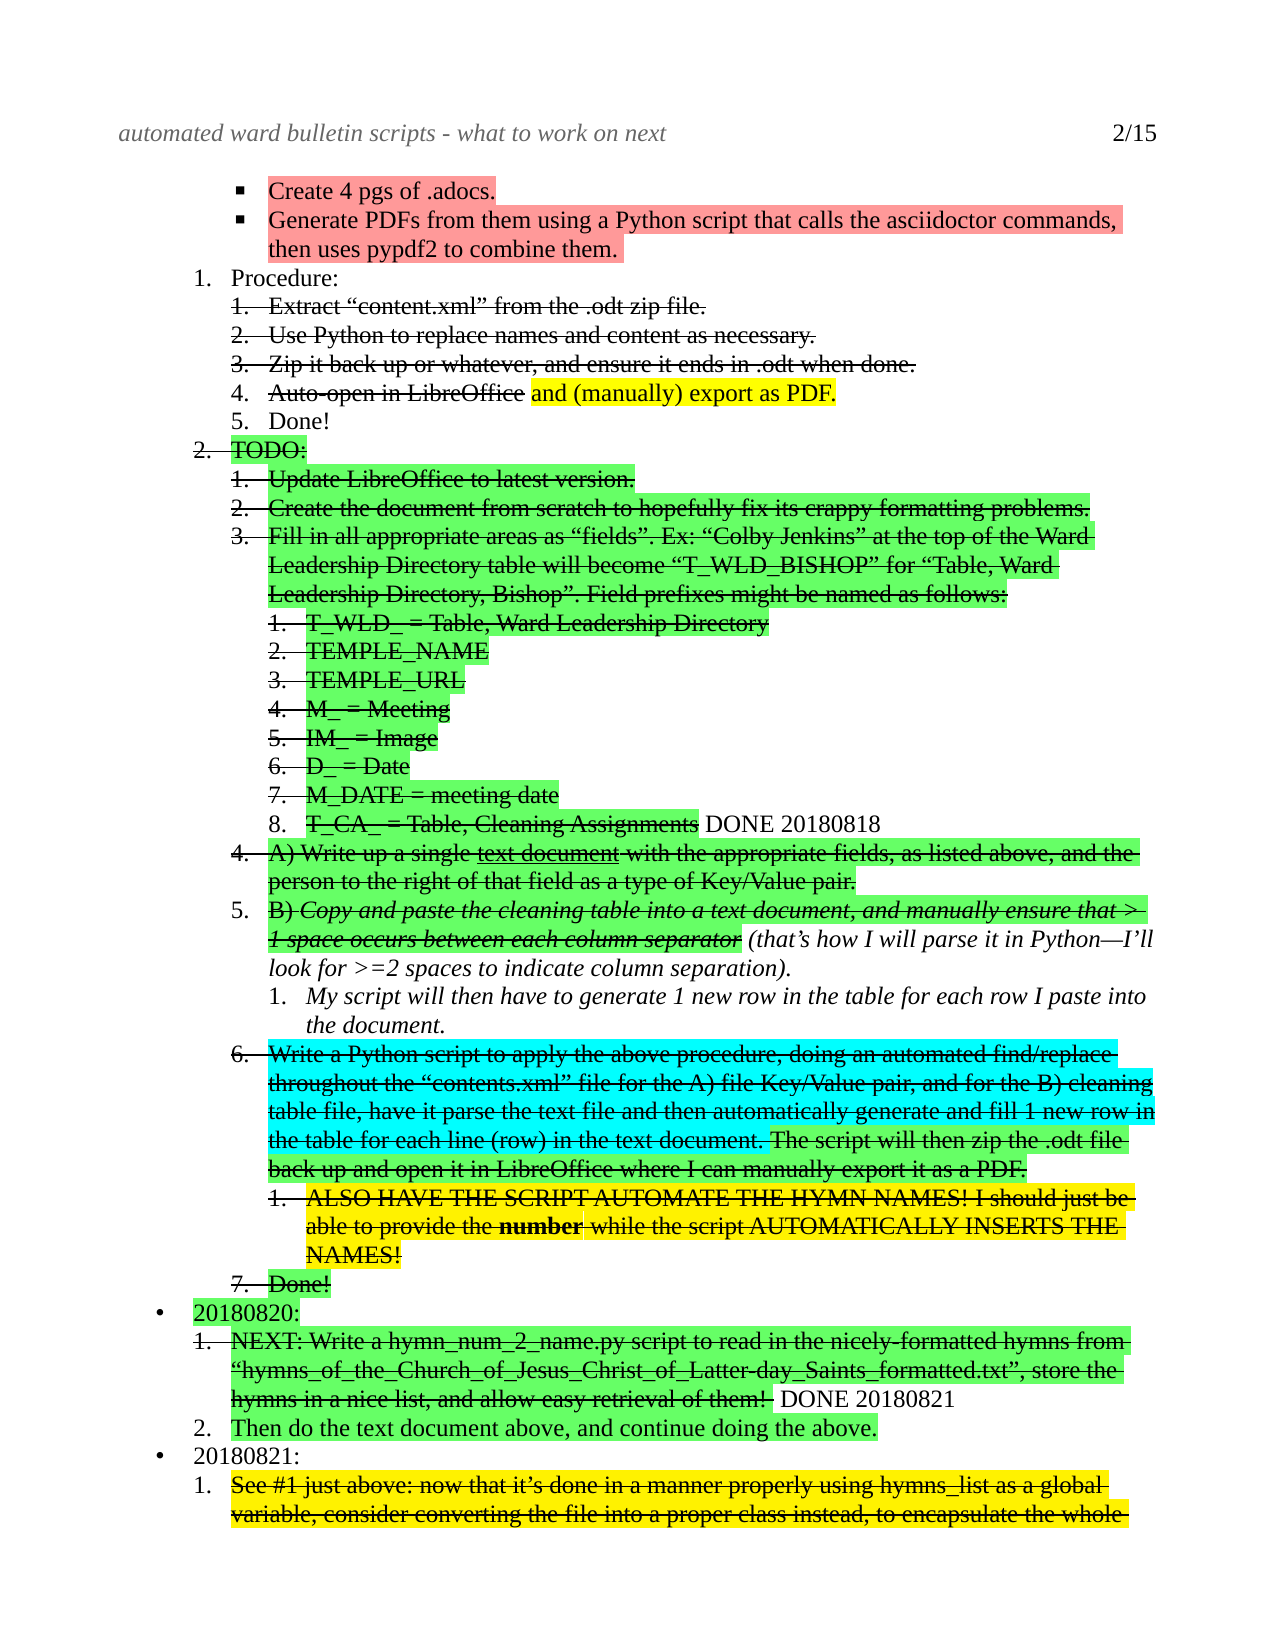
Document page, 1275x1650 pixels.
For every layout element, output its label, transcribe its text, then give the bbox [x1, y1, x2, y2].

list TODO: [193, 435, 1157, 464]
list Procedure: [193, 263, 1157, 291]
list 20180820: [156, 1298, 1157, 1326]
list Zip it back up or whatever, and ensure it ends in .odt when done. [231, 349, 1157, 378]
list TEMPLE_NAME [268, 636, 1157, 665]
list Write a Python script to apply the above procedure, doing an automated find/replace throughout the “contents.xml” file for the A) file Key/Value pair, and for the B) cleaning table file, have it parse the text file and then automatically generate and fill 1 new row in the table for each line (row) in the text document. The script will then zip the .odt file back up and open it in LibreOffice where I can manually export it as a PDF. [231, 1039, 1157, 1183]
list Auto-open in LibreOffice and (manually) export as PDF. [231, 378, 1157, 406]
list Done! [231, 406, 1157, 435]
list My script will then have to generate 1 new row in the table for each row I paste into the document. [268, 981, 1157, 1039]
list M_ = Meeting [268, 694, 1157, 723]
list NEXT: Write a hymn_num_2_name.py script to read in the nicely-formatted hymns from “hymns_of_the_Church_of_Jesus_Christ_of_Latter-day_Saints_formatted.txt”, store the hymns in a nice list, and allow easy retrieval of them! DONE 20180821 [193, 1326, 1157, 1413]
list M_DATE = meeting date [268, 780, 1157, 809]
list Generate PDFs from them using a Python script that calls the asciidoctor commands, then uses pypdf2 to combine them. [231, 205, 1157, 263]
list Use Python to replace names and content as necessary. [231, 320, 1157, 349]
list Extract “content.xml” from the .odt zip file. [231, 291, 1157, 320]
list Fill in all appropriate areas as “fields”. Ex: “Colby Jenkins” at the top of the Ward Leadership Directory table will become “T_WLD_BISHOP” for “Table, Ward Leadership Directory, Bishop”. Field prefixes might be named as follows: [231, 521, 1157, 608]
list B) Copy and paste the cleaning table into a text document, and manually ensure that > 1 space occurs between each column separator (that’s how I will parse it in Python—I’ll look for >=2 spaces to indicate column separation). [231, 895, 1157, 981]
list See #1 just above: now that it’s done in a manner properly using hymns_list as a global variable, consider converting the file into a proper class instead, to encapsulate the whole [193, 1470, 1157, 1528]
list TEMPLE_URL [268, 665, 1157, 694]
list T_WLD_ = Table, Ward Leadership Directory [268, 608, 1157, 636]
list Create 4 pgs of .adocs. [231, 176, 1157, 205]
list Create the document from scratch to hopefully fix its crappy formatting problems. [231, 493, 1157, 521]
list Update LibreOffice to latest version. [231, 464, 1157, 493]
list ALSO HAVE THE SCRIPT AUTOMATE THE HYMN NAMES! I should just be able to provide the number while the script AUTOMATICALLY INSERTS THE NAMES! [268, 1183, 1157, 1269]
list T_CA_ = Table, Cleaning Assignments DONE 20180818 [268, 809, 1157, 838]
list Done! [231, 1269, 1157, 1298]
list Then do the text document above, and continue doing the above. [193, 1413, 1157, 1441]
list A) Write up a single text document with the appropriate fields, as listed above, and the person to the right of that field as a type of Key/Value pair. [231, 838, 1157, 895]
list D_ = Date [268, 751, 1157, 780]
list IM_ = Image [268, 723, 1157, 751]
list 20180821: [156, 1441, 1157, 1470]
